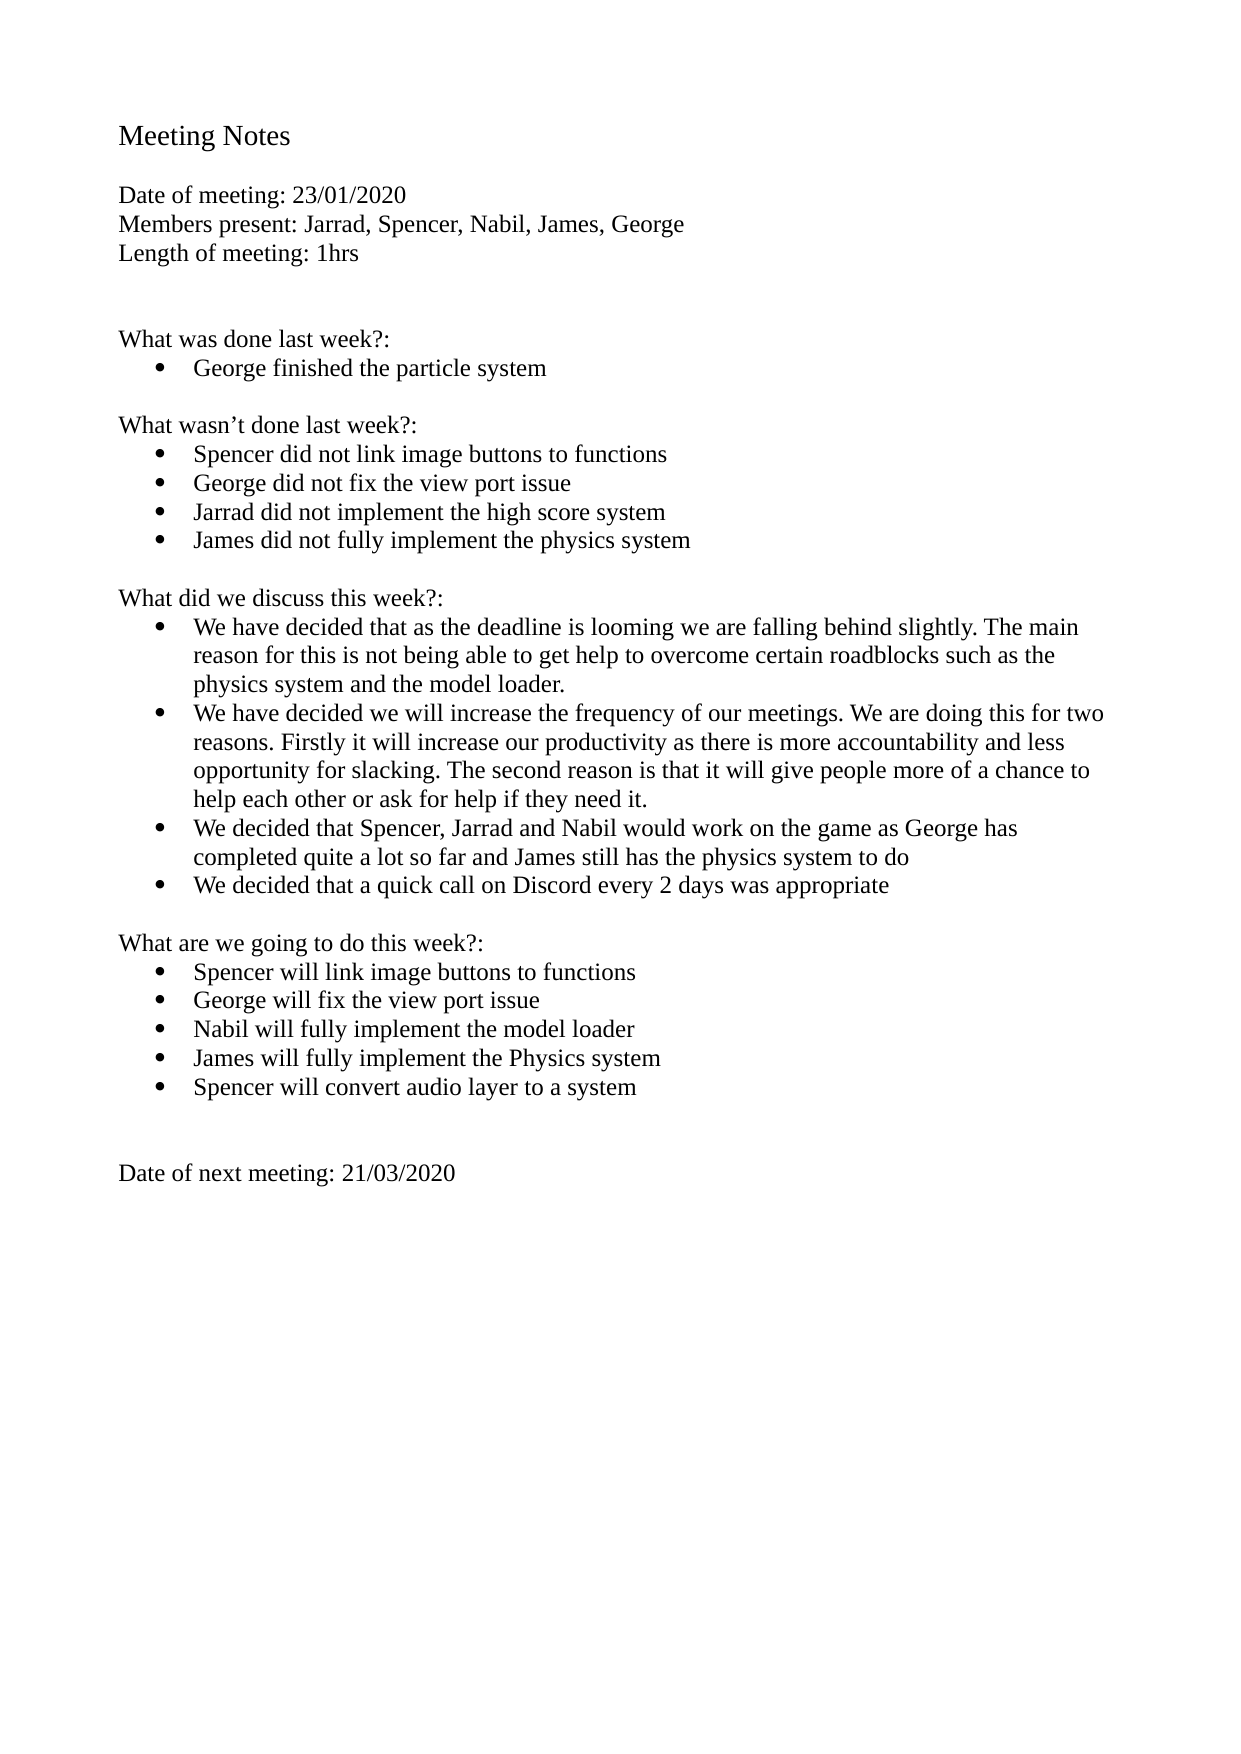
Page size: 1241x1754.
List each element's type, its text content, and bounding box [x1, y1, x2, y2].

list We have decided we will increase the frequency of our meetings. We are doing this for two reasons. Firstly it will increase our productivity as there is more accountability and less opportunity for slacking. The second reason is that it will give people more of a chance to help each other or ask for help if they need it. [156, 698, 1122, 813]
list Spencer will link image buttons to functions [156, 957, 1122, 985]
list We decided that a quick call on Discord every 2 days was appropriate [156, 870, 1122, 899]
text What wasn’t done last week?: [118, 410, 1122, 439]
list We have decided that as the deadline is looming we are falling behind slightly. The main reason for this is not being able to get help to overcome certain roadblocks such as the physics system and the model loader. [156, 612, 1122, 698]
list George finished the particle system [156, 353, 1122, 382]
list Jarrad did not implement the high score system [156, 497, 1122, 525]
text Date of next meeting: 21/03/2020 [118, 1158, 1122, 1187]
text What was done last week?: [118, 324, 1122, 353]
list James will fully implement the Physics system [156, 1043, 1122, 1072]
text What are we going to do this week?: [118, 928, 1122, 957]
text Members present: Jarrad, Spencer, Nabil, James, George [118, 209, 1122, 238]
text Length of meeting: 1hrs [118, 238, 1122, 267]
list Spencer will convert audio layer to a system [156, 1072, 1122, 1100]
list Spencer did not link image buttons to functions [156, 439, 1122, 468]
list George will fix the view port issue [156, 985, 1122, 1014]
text What did we discuss this week?: [118, 583, 1122, 612]
text Meeting Notes [118, 118, 1122, 152]
text Date of meeting: 23/01/2020 [118, 180, 1122, 209]
list James did not fully implement the physics system [156, 525, 1122, 554]
list We decided that Spencer, Jarrad and Nabil would work on the game as George has completed quite a lot so far and James still has the physics system to do [156, 813, 1122, 870]
list Nabil will fully implement the model loader [156, 1014, 1122, 1043]
list George did not fix the view port issue [156, 468, 1122, 497]
